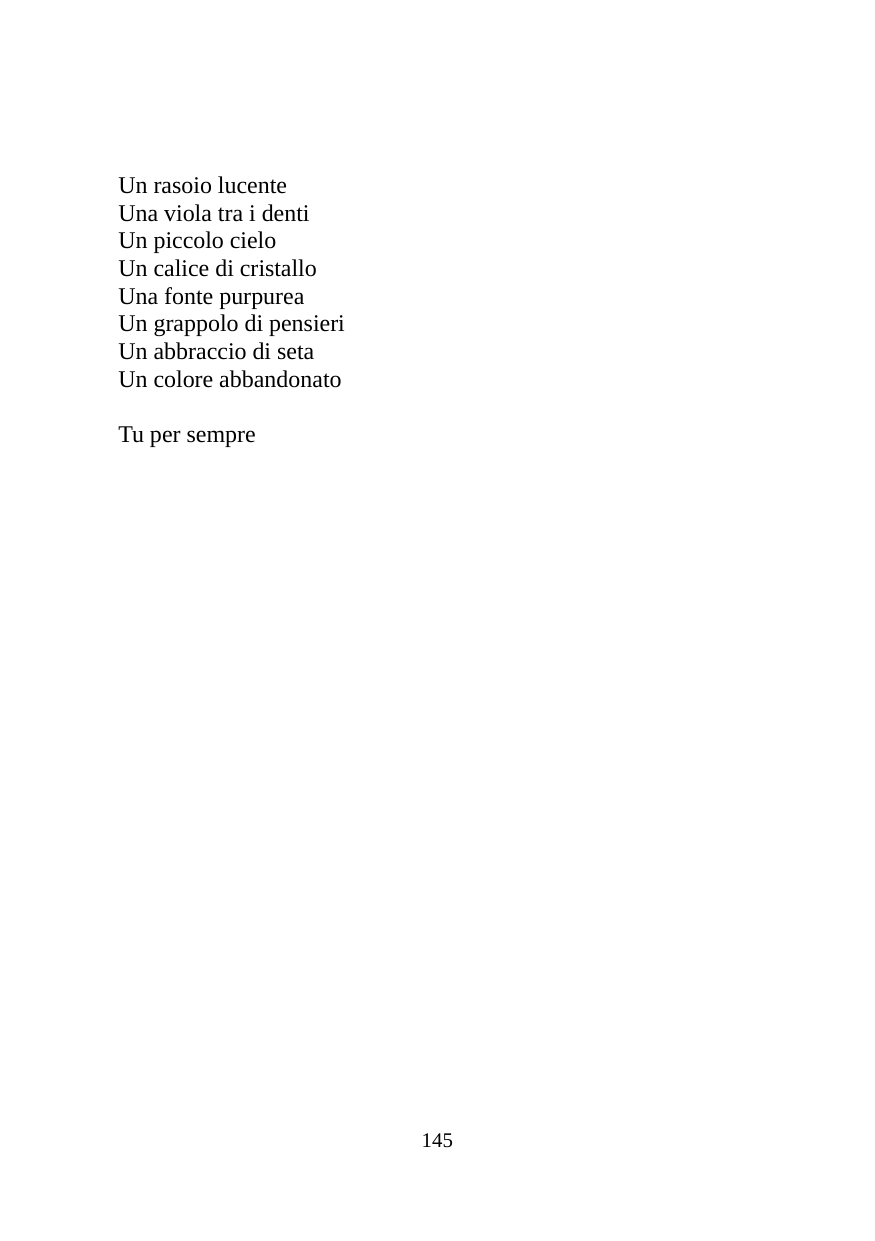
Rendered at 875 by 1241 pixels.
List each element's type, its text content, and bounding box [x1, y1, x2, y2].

text Tu per sempre [88, 420, 786, 447]
text Un piccolo cielo [88, 227, 786, 254]
text Una fonte purpurea [88, 282, 786, 309]
text Un colore abbandonato [88, 364, 786, 392]
text Un grappolo di pensieri [88, 309, 786, 337]
text Un calice di cristallo [88, 254, 786, 282]
text Una viola tra i denti [88, 199, 786, 227]
text Un abbraccio di seta [88, 337, 786, 364]
text Un rasoio lucente [88, 171, 786, 199]
